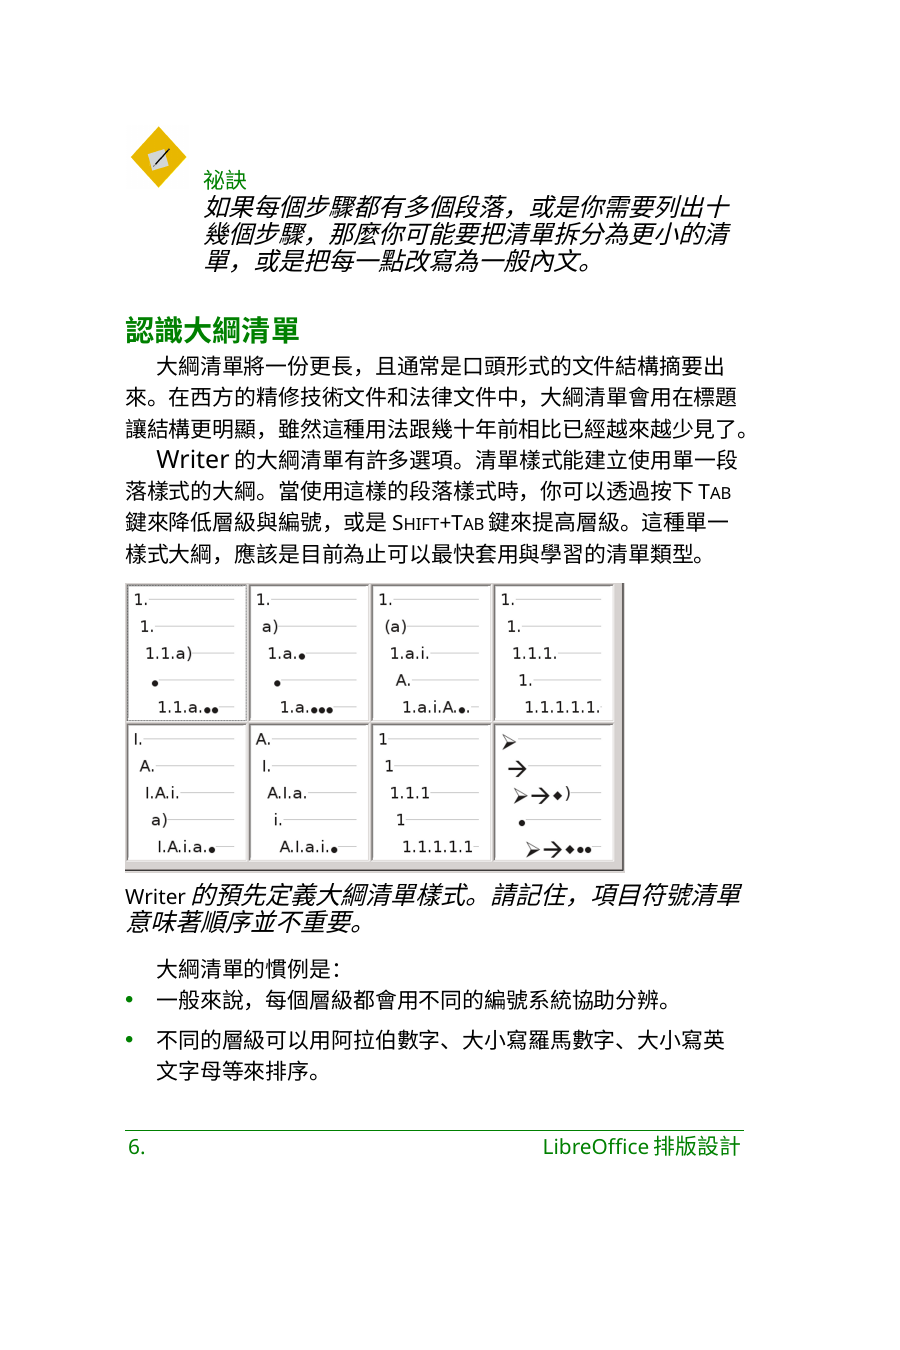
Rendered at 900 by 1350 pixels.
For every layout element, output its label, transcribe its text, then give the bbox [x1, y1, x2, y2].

picture [125, 583, 625, 873]
table_header [125, 584, 744, 875]
text Writer的大綱清單有許多選項。清單樣式能建立使用單一段落樣式的大綱。當使用這樣的段落樣式時，你可以透過按下Tab鍵來降低層級與編號，或是Shift+Tab鍵來提高層級。這種單一樣式大綱，應該是目前為止可以最快套用與學習的清單類型。 [125, 443, 744, 568]
table_cell Writer的預先定義大綱清單樣式。請記住，項目符號清單意味著順序並不重要。 [125, 875, 744, 937]
list 不同的層級可以用阿拉伯數字、大小寫羅馬數字、大小寫英文字母等來排序。 [125, 1023, 744, 1086]
picture [126, 125, 189, 189]
text 大綱清單的慣例是： [125, 953, 744, 984]
list 祕訣 [125, 125, 744, 195]
subtitle 認識大綱清單 [125, 307, 744, 349]
list 一般來說，每個層級都會用不同的編號系統協助分辨。 [125, 984, 744, 1015]
text 如果每個步驟都有多個段落，或是你需要列出十幾個步驟，那麼你可能要把清單拆分為更小的清單，或是把每一點改寫為一般內文。 [203, 195, 744, 276]
text 大綱清單將一份更長，且通常是口頭形式的文件結構摘要出來。在西方的精修技術文件和法律文件中，大綱清單會用在標題讓結構更明顯，雖然這種用法跟幾十年前相比已經越來越少見了。 [125, 349, 744, 443]
